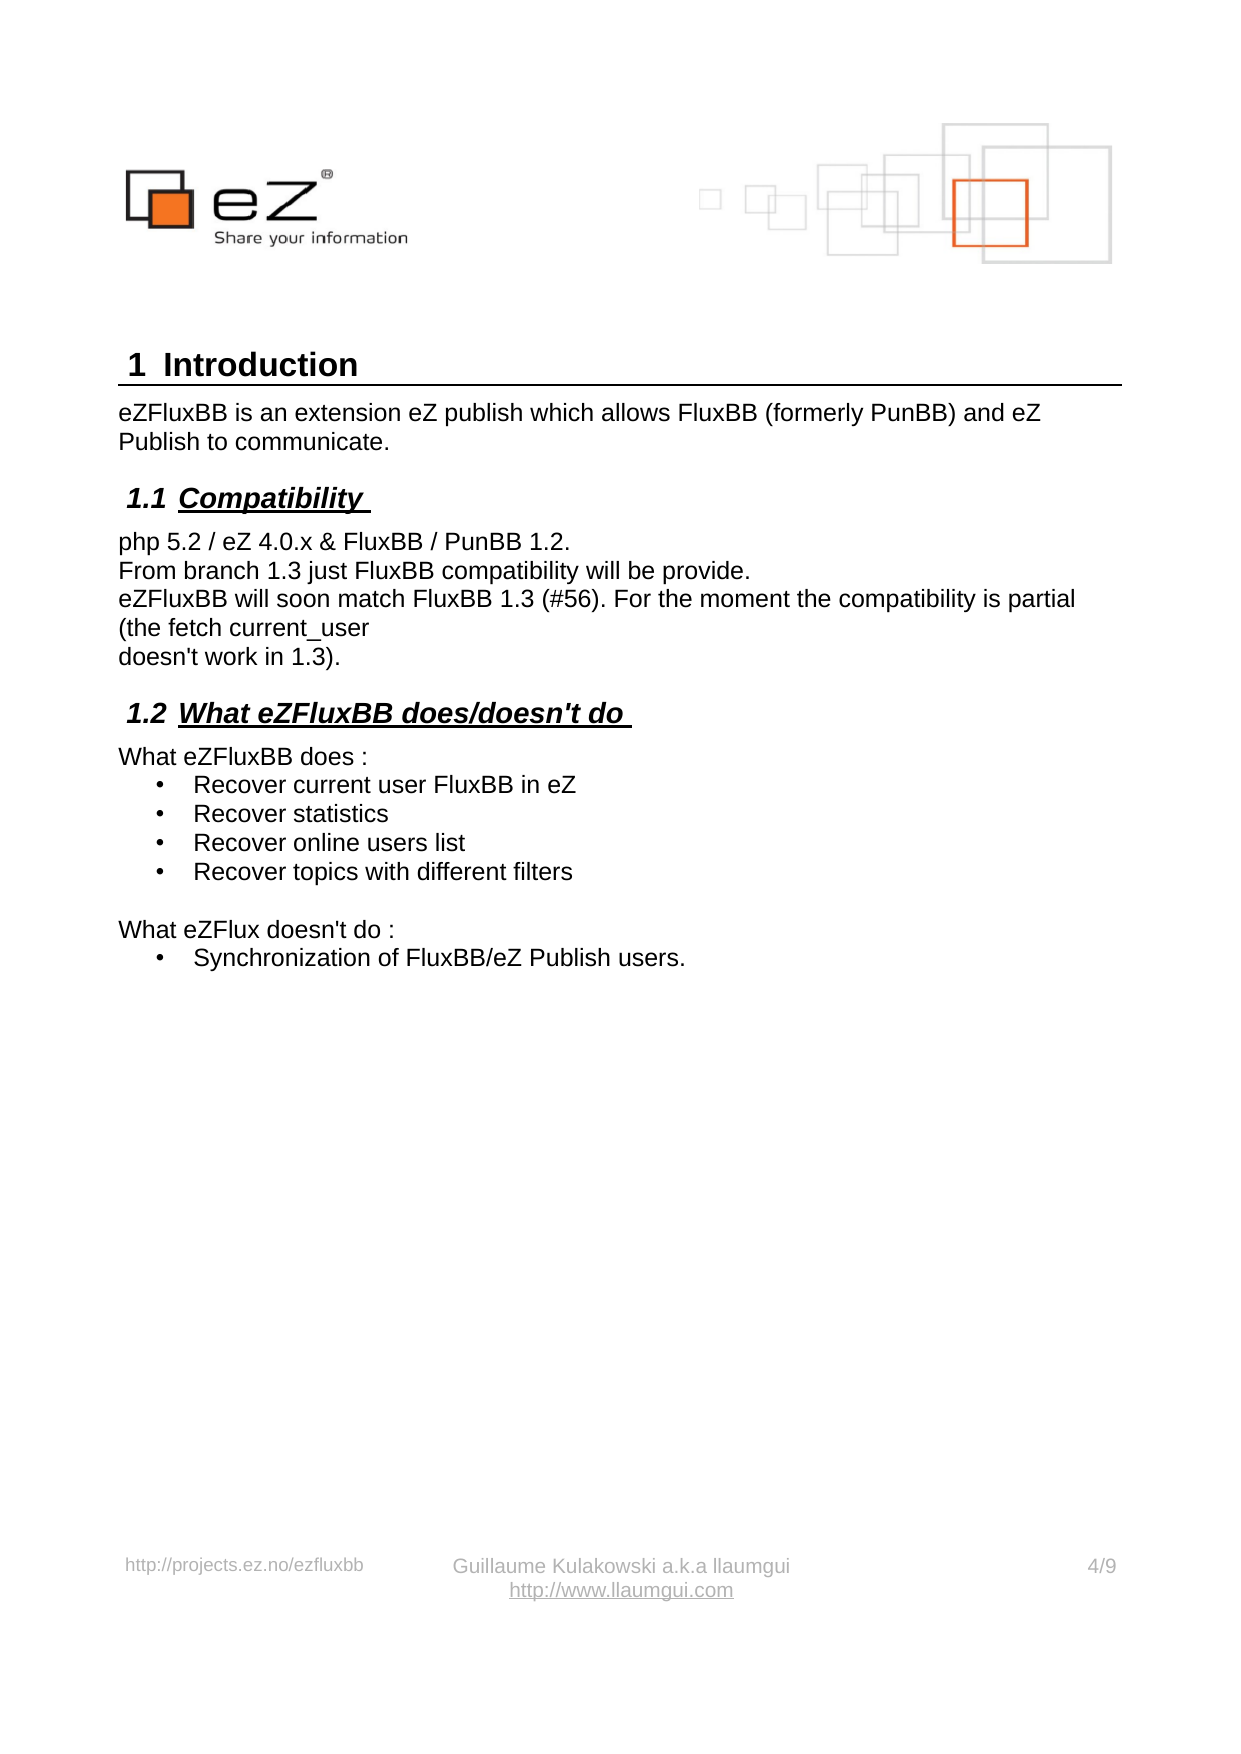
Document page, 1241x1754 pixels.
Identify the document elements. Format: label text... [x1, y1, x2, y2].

text What eZFlux doesn't do : [118, 914, 1122, 943]
text eZFluxBB will soon match FluxBB 1.3 (#56). For the moment the compatibility is partial (the fetch current_user [118, 584, 1122, 642]
picture [118, 160, 419, 251]
list Recover current user FluxBB in eZ [156, 770, 1122, 799]
text From branch 1.3 just FluxBB compatibility will be provide. [118, 556, 1122, 584]
list Synchronization of FluxBB/eZ Publish users. [156, 943, 1122, 972]
text php 5.2 / eZ 4.0.x & FluxBB / PunBB 1.2. [118, 527, 1122, 556]
list Recover topics with different filters [156, 857, 1122, 886]
subtitle What eZFluxBB does/doesn't do [118, 696, 1122, 729]
subtitle Compatibility [118, 481, 1122, 514]
picture [654, 116, 1120, 275]
list Recover statistics [156, 799, 1122, 828]
subtitle Introduction [118, 345, 1122, 384]
text doesn't work in 1.3). [118, 642, 1122, 671]
text eZFluxBB is an extension eZ publish which allows FluxBB (formerly PunBB) and eZ Publish to communicate. [118, 398, 1122, 456]
list Recover online users list [156, 828, 1122, 857]
text What eZFluxBB does : [118, 742, 1122, 770]
